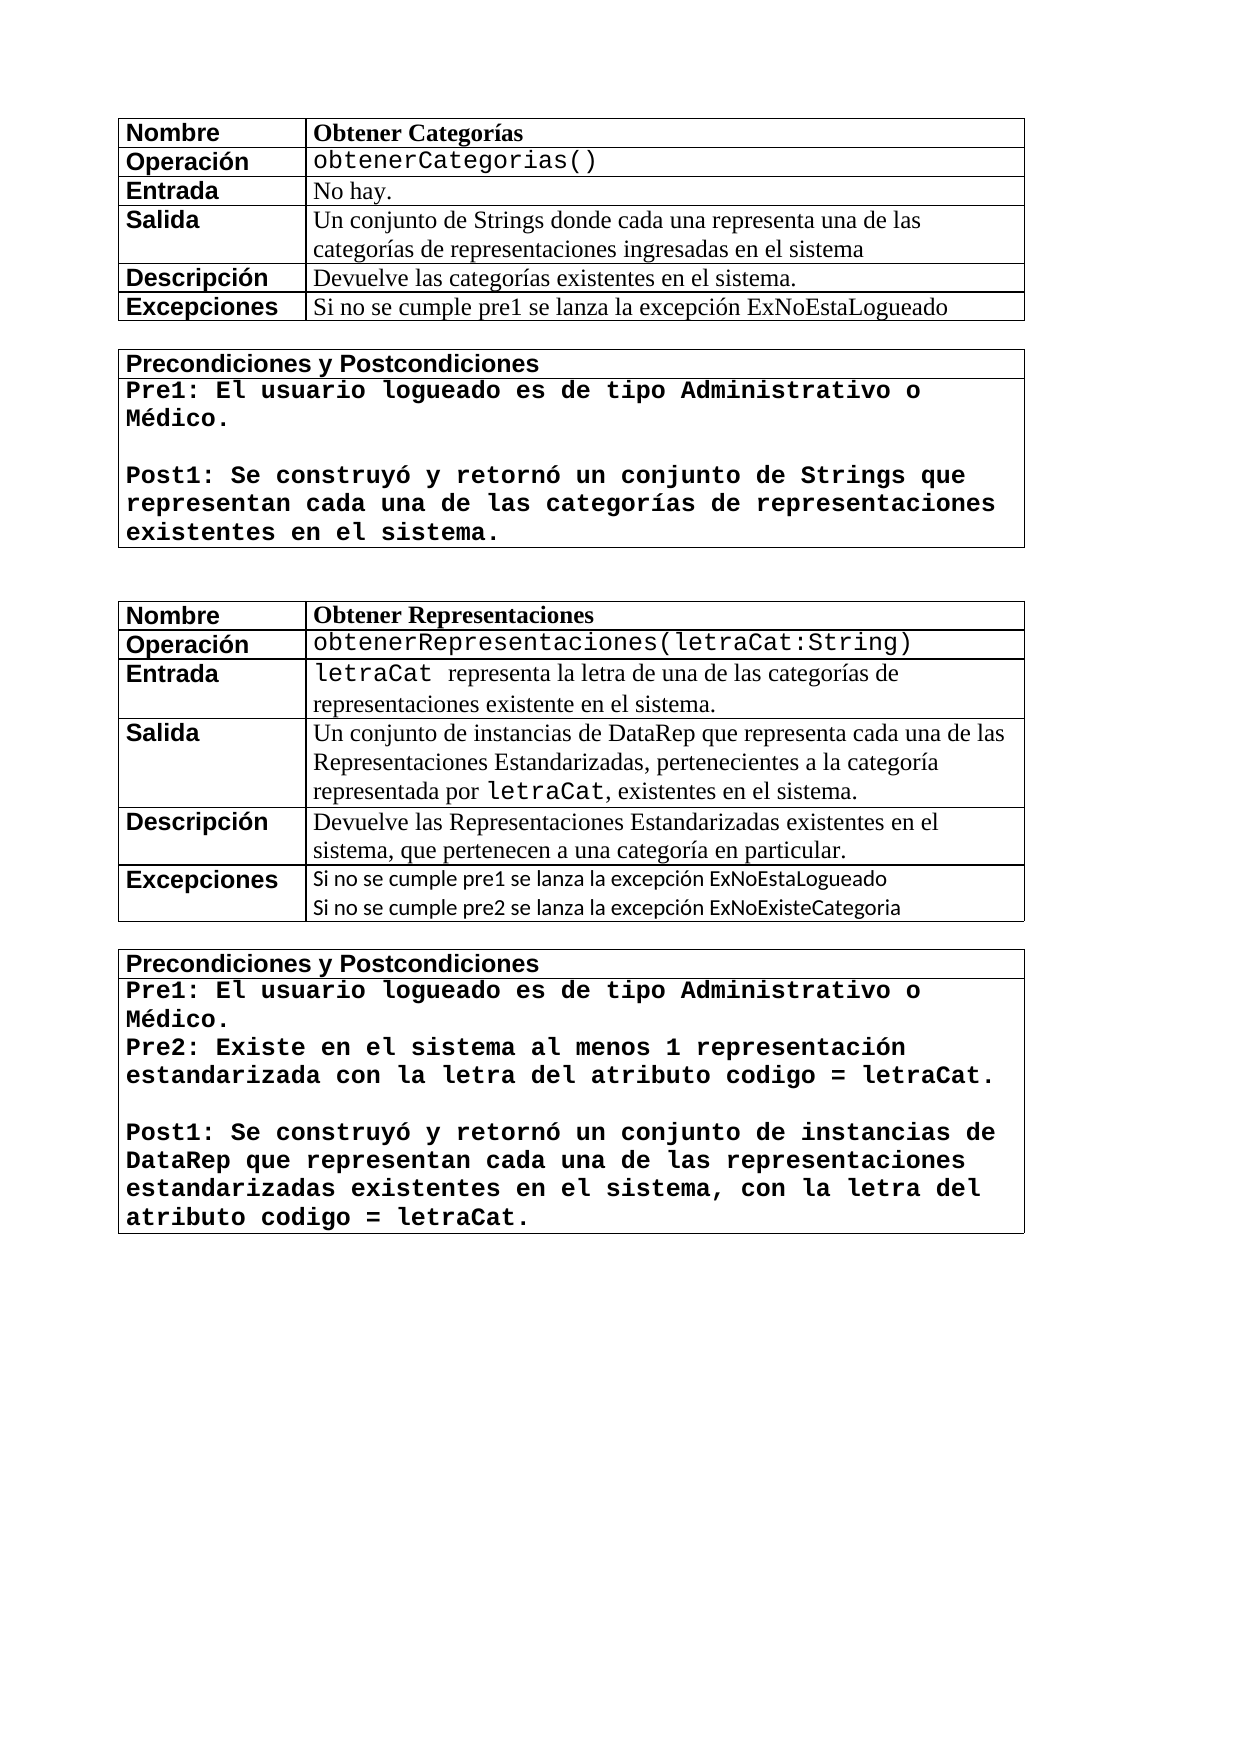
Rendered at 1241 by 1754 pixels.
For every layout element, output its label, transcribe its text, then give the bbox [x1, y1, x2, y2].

table_cell Operación [119, 148, 305, 176]
table_cell Entrada [119, 660, 305, 718]
table_cell Descripción [119, 264, 305, 291]
table_header Nombre [119, 602, 305, 629]
table_cell Salida [119, 719, 305, 807]
table_cell obtenerCategorias() [307, 148, 1024, 176]
table_cell Excepciones [119, 866, 305, 921]
table_header Precondiciones y Postcondiciones [119, 950, 1024, 978]
table_cell Pre1: El usuario logueado es de tipo Administrativo o Médico. Pre2: Existe en el sistema al menos 1 representación estandarizada con la letra del atributo codigo = letraCat. Post1: Se construyó y retornó un conjunto de instancias de DataRep que representan cada una de las representaciones estandarizadas existentes en el sistema, con la letra del atributo codigo = letraCat. [119, 979, 1024, 1233]
table_header Obtener Representaciones [307, 602, 1024, 629]
table_cell Salida [119, 206, 305, 263]
table_cell Operación [119, 631, 305, 658]
table_cell Descripción [119, 808, 305, 864]
table_cell obtenerRepresentaciones(letraCat:String) [307, 631, 1024, 658]
table_cell Un conjunto de instancias de DataRep que representa cada una de las Representaciones Estandarizadas, pertenecientes a la categoría representada por letraCat, existentes en el sistema. [307, 719, 1024, 807]
table_cell Excepciones [119, 293, 305, 320]
table_header Precondiciones y Postcondiciones [119, 350, 1024, 378]
table_header Obtener Categorías [307, 119, 1024, 147]
table_cell letraCat representa la letra de una de las categorías de representaciones existente en el sistema. [307, 660, 1024, 718]
table_cell Devuelve las Representaciones Estandarizadas existentes en el sistema, que pertenecen a una categoría en particular. [307, 808, 1024, 864]
table_cell Si no se cumple pre1 se lanza la excepción ExNoEstaLogueado Si no se cumple pre2 se lanza la excepción ExNoExisteCategoria [307, 866, 1024, 921]
table_cell Si no se cumple pre1 se lanza la excepción ExNoEstaLogueado [307, 293, 1024, 320]
table_cell Entrada [119, 177, 305, 205]
table_cell Devuelve las categorías existentes en el sistema. [307, 264, 1024, 291]
table_cell No hay. [307, 177, 1024, 205]
table_header Nombre [119, 119, 305, 147]
table_cell Pre1: El usuario logueado es de tipo Administrativo o Médico. Post1: Se construyó y retornó un conjunto de Strings que representan cada una de las categorías de representaciones existentes en el sistema. [119, 379, 1024, 547]
table_cell Un conjunto de Strings donde cada una representa una de las categorías de representaciones ingresadas en el sistema [307, 206, 1024, 263]
